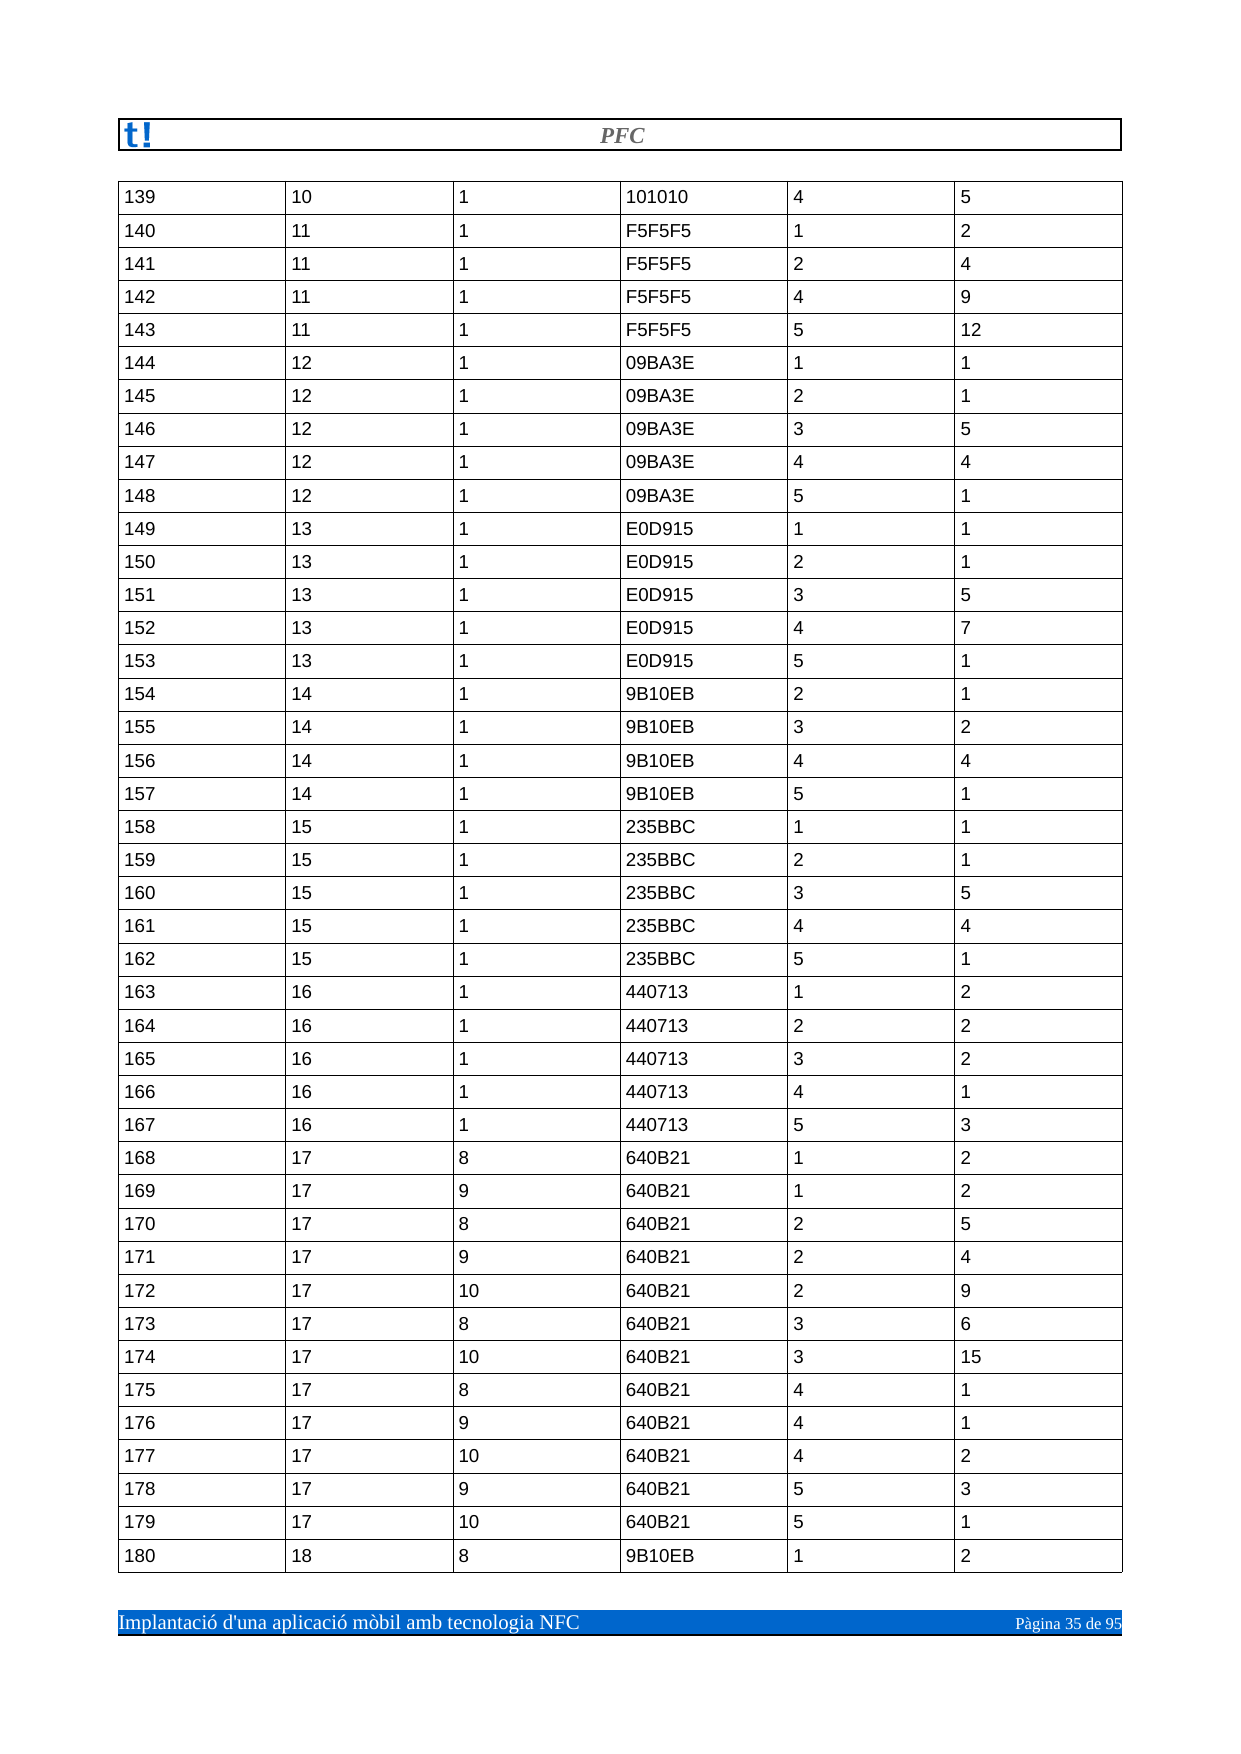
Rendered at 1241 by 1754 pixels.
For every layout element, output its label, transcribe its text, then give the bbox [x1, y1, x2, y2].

table_cell 5 [955, 1209, 1122, 1241]
table_cell 4 [788, 281, 954, 313]
table_cell 15 [286, 910, 453, 942]
table_cell 11 [286, 215, 453, 247]
table_cell 142 [119, 281, 285, 313]
table_cell 5 [955, 877, 1122, 909]
table_cell 640B21 [621, 1374, 787, 1406]
table_cell 2 [955, 712, 1122, 744]
table_cell 16 [286, 1043, 453, 1075]
table_cell F5F5F5 [621, 248, 787, 280]
table_cell 8 [454, 1142, 620, 1174]
table_cell 1 [955, 380, 1122, 412]
table_cell 2 [955, 1440, 1122, 1472]
table_cell 1 [788, 977, 954, 1009]
table_cell 1 [454, 380, 620, 412]
table_cell 2 [788, 1275, 954, 1307]
table_cell 440713 [621, 977, 787, 1009]
table_cell 1 [454, 944, 620, 976]
table_cell 178 [119, 1474, 285, 1506]
table_cell 152 [119, 612, 285, 644]
table_cell 17 [286, 1142, 453, 1174]
table_cell 09BA3E [621, 380, 787, 412]
table_cell 5 [788, 778, 954, 810]
table_cell 9 [454, 1407, 620, 1439]
table_cell 10 [454, 1440, 620, 1472]
table_cell 17 [286, 1407, 453, 1439]
table_cell 157 [119, 778, 285, 810]
table_cell 14 [286, 745, 453, 777]
table_cell 3 [788, 1308, 954, 1340]
table_cell 440713 [621, 1010, 787, 1042]
table_cell 1 [454, 1043, 620, 1075]
table_cell 9B10EB [621, 778, 787, 810]
table_cell 3 [788, 414, 954, 446]
table_cell 1 [955, 513, 1122, 545]
table_cell 17 [286, 1175, 453, 1207]
table_cell 156 [119, 745, 285, 777]
table_cell 1 [454, 712, 620, 744]
table_cell 1 [955, 1507, 1122, 1539]
table_cell 2 [955, 1175, 1122, 1207]
table_cell 13 [286, 513, 453, 545]
table_cell 640B21 [621, 1507, 787, 1539]
table_cell 1 [955, 1374, 1122, 1406]
table_cell 15 [286, 944, 453, 976]
table_cell 14 [286, 778, 453, 810]
table_cell 147 [119, 447, 285, 479]
table_cell 168 [119, 1142, 285, 1174]
table_cell 4 [788, 1407, 954, 1439]
table_cell 2 [955, 215, 1122, 247]
table_cell 3 [788, 579, 954, 611]
table_cell 176 [119, 1407, 285, 1439]
table_cell 173 [119, 1308, 285, 1340]
table_cell 159 [119, 844, 285, 876]
table_cell 9B10EB [621, 745, 787, 777]
table_cell 13 [286, 612, 453, 644]
table_cell 17 [286, 1374, 453, 1406]
table_cell 101010 [621, 182, 787, 214]
table_cell 14 [286, 712, 453, 744]
table_cell E0D915 [621, 579, 787, 611]
table_cell 3 [788, 712, 954, 744]
table_cell 1 [454, 745, 620, 777]
table_cell 9 [454, 1474, 620, 1506]
table_cell 10 [454, 1341, 620, 1373]
table_cell E0D915 [621, 645, 787, 677]
table_cell 16 [286, 1076, 453, 1108]
table_cell 9B10EB [621, 679, 787, 711]
table_cell E0D915 [621, 513, 787, 545]
table_cell 640B21 [621, 1275, 787, 1307]
table_cell 640B21 [621, 1242, 787, 1274]
table_cell 1 [454, 977, 620, 1009]
table_cell 09BA3E [621, 447, 787, 479]
table_cell 171 [119, 1242, 285, 1274]
table_cell 3 [788, 1043, 954, 1075]
table_cell 165 [119, 1043, 285, 1075]
table_cell 8 [454, 1209, 620, 1241]
table_cell 1 [454, 778, 620, 810]
table_cell 1 [454, 480, 620, 512]
table_cell 9B10EB [621, 1540, 787, 1572]
table_cell 1 [454, 877, 620, 909]
table_cell 15 [286, 811, 453, 843]
table_cell 170 [119, 1209, 285, 1241]
table_cell 150 [119, 546, 285, 578]
table_cell 1 [454, 1010, 620, 1042]
table_cell 153 [119, 645, 285, 677]
table_cell 5 [788, 480, 954, 512]
table_cell 2 [788, 380, 954, 412]
table_cell 15 [955, 1341, 1122, 1373]
table_cell F5F5F5 [621, 281, 787, 313]
table_cell 1 [454, 248, 620, 280]
table_cell 1 [454, 844, 620, 876]
table_cell 9B10EB [621, 712, 787, 744]
table_cell 1 [454, 811, 620, 843]
table_cell 640B21 [621, 1175, 787, 1207]
table_cell 640B21 [621, 1308, 787, 1340]
table_cell 1 [454, 215, 620, 247]
table_cell 3 [788, 1341, 954, 1373]
table_cell 17 [286, 1440, 453, 1472]
table_cell 4 [788, 182, 954, 214]
table_cell 1 [454, 314, 620, 346]
table_cell 12 [286, 347, 453, 379]
table_cell 3 [788, 877, 954, 909]
table_cell 4 [955, 248, 1122, 280]
table_cell 4 [788, 1440, 954, 1472]
table_cell 172 [119, 1275, 285, 1307]
table_cell 7 [955, 612, 1122, 644]
table_cell 1 [788, 811, 954, 843]
table_cell 149 [119, 513, 285, 545]
table_cell 16 [286, 1109, 453, 1141]
table_cell E0D915 [621, 612, 787, 644]
table_cell 158 [119, 811, 285, 843]
table_cell 1 [454, 182, 620, 214]
table_cell 10 [454, 1507, 620, 1539]
table_cell 09BA3E [621, 347, 787, 379]
table_cell 16 [286, 977, 453, 1009]
table_cell 4 [955, 910, 1122, 942]
table_cell 1 [955, 1407, 1122, 1439]
table_cell 640B21 [621, 1142, 787, 1174]
table_cell 1 [454, 546, 620, 578]
table_cell 17 [286, 1275, 453, 1307]
table_cell 1 [788, 1142, 954, 1174]
table_cell 1 [454, 347, 620, 379]
table_cell 440713 [621, 1109, 787, 1141]
table_cell 11 [286, 281, 453, 313]
table_cell 2 [788, 679, 954, 711]
table_cell F5F5F5 [621, 215, 787, 247]
table_cell 4 [955, 1242, 1122, 1274]
table_cell 13 [286, 546, 453, 578]
table_cell 10 [286, 182, 453, 214]
table_cell 1 [454, 513, 620, 545]
table_cell 1 [454, 910, 620, 942]
table_cell 1 [955, 811, 1122, 843]
table_cell 180 [119, 1540, 285, 1572]
table_cell 1 [955, 1076, 1122, 1108]
table_cell 5 [788, 645, 954, 677]
table_cell 2 [788, 844, 954, 876]
table_cell 5 [955, 579, 1122, 611]
table_cell 235BBC [621, 844, 787, 876]
table_cell 1 [955, 645, 1122, 677]
table_cell 2 [955, 1043, 1122, 1075]
table_cell 1 [955, 546, 1122, 578]
table_cell 440713 [621, 1076, 787, 1108]
table_cell 146 [119, 414, 285, 446]
table_cell 1 [955, 844, 1122, 876]
table_cell 1 [454, 414, 620, 446]
table_cell 235BBC [621, 944, 787, 976]
table_cell 2 [955, 1540, 1122, 1572]
table_cell 1 [454, 1076, 620, 1108]
table_cell 1 [955, 480, 1122, 512]
table_cell 143 [119, 314, 285, 346]
table_cell 12 [286, 414, 453, 446]
table_cell 3 [955, 1109, 1122, 1141]
table_cell 1 [454, 281, 620, 313]
table_cell 640B21 [621, 1407, 787, 1439]
table_cell 144 [119, 347, 285, 379]
table_cell 12 [286, 380, 453, 412]
table_cell 10 [454, 1275, 620, 1307]
table_cell 11 [286, 314, 453, 346]
table_cell 235BBC [621, 910, 787, 942]
table_cell 169 [119, 1175, 285, 1207]
table_cell 148 [119, 480, 285, 512]
table_cell 1 [955, 347, 1122, 379]
table_cell 235BBC [621, 877, 787, 909]
table_cell 4 [788, 1076, 954, 1108]
table_cell 2 [788, 248, 954, 280]
table_cell 1 [788, 347, 954, 379]
picture [123, 121, 151, 148]
table_cell 145 [119, 380, 285, 412]
table_cell 166 [119, 1076, 285, 1108]
table_cell 2 [955, 1142, 1122, 1174]
table_cell 9 [955, 1275, 1122, 1307]
table_cell 175 [119, 1374, 285, 1406]
table_cell 4 [955, 447, 1122, 479]
table_cell 5 [788, 1474, 954, 1506]
table_cell 12 [955, 314, 1122, 346]
table_cell 2 [788, 1209, 954, 1241]
table_cell 235BBC [621, 811, 787, 843]
table_cell E0D915 [621, 546, 787, 578]
table_cell 440713 [621, 1043, 787, 1075]
table_cell 13 [286, 645, 453, 677]
table_cell 2 [955, 977, 1122, 1009]
table_cell 1 [454, 645, 620, 677]
table_cell 164 [119, 1010, 285, 1042]
table_cell 1 [454, 579, 620, 611]
table_cell 1 [454, 1109, 620, 1141]
table_cell 13 [286, 579, 453, 611]
table_cell 1 [788, 513, 954, 545]
table_cell 2 [788, 546, 954, 578]
table_cell 163 [119, 977, 285, 1009]
table_cell 5 [788, 1109, 954, 1141]
table_cell 640B21 [621, 1341, 787, 1373]
table_cell 1 [788, 1175, 954, 1207]
table_cell F5F5F5 [621, 314, 787, 346]
table_cell 179 [119, 1507, 285, 1539]
table_cell 18 [286, 1540, 453, 1572]
table_cell 160 [119, 877, 285, 909]
table_cell 8 [454, 1374, 620, 1406]
table_cell 9 [955, 281, 1122, 313]
table_cell 640B21 [621, 1209, 787, 1241]
table_cell 16 [286, 1010, 453, 1042]
table_cell 167 [119, 1109, 285, 1141]
table_cell 140 [119, 215, 285, 247]
table_cell 141 [119, 248, 285, 280]
table_cell 4 [788, 1374, 954, 1406]
table_cell 640B21 [621, 1474, 787, 1506]
table_cell 4 [788, 910, 954, 942]
table_cell 3 [955, 1474, 1122, 1506]
table_cell 1 [454, 679, 620, 711]
table_cell 1 [454, 447, 620, 479]
table_cell 6 [955, 1308, 1122, 1340]
table_cell 174 [119, 1341, 285, 1373]
table_cell 14 [286, 679, 453, 711]
table_cell 161 [119, 910, 285, 942]
table_cell 15 [286, 844, 453, 876]
table_cell 12 [286, 480, 453, 512]
table_cell 5 [788, 314, 954, 346]
table_cell 154 [119, 679, 285, 711]
table_cell 1 [955, 778, 1122, 810]
table_cell 4 [788, 447, 954, 479]
table_cell 5 [788, 1507, 954, 1539]
table_cell 17 [286, 1507, 453, 1539]
table_cell 1 [955, 944, 1122, 976]
table_cell 09BA3E [621, 414, 787, 446]
table_cell 2 [788, 1242, 954, 1274]
table_cell 8 [454, 1540, 620, 1572]
table_cell 9 [454, 1175, 620, 1207]
table_cell 17 [286, 1209, 453, 1241]
table_cell 8 [454, 1308, 620, 1340]
table_cell 12 [286, 447, 453, 479]
table_cell 17 [286, 1474, 453, 1506]
table_cell 5 [788, 944, 954, 976]
table_cell 1 [454, 612, 620, 644]
table_cell 5 [955, 182, 1122, 214]
table_cell 139 [119, 182, 285, 214]
table_cell 1 [788, 215, 954, 247]
table_cell 4 [788, 745, 954, 777]
table_cell 17 [286, 1308, 453, 1340]
table_cell 640B21 [621, 1440, 787, 1472]
table_cell 162 [119, 944, 285, 976]
table_cell 11 [286, 248, 453, 280]
table_cell 155 [119, 712, 285, 744]
table_cell 1 [788, 1540, 954, 1572]
table_cell 2 [955, 1010, 1122, 1042]
table_cell 15 [286, 877, 453, 909]
table_cell 4 [955, 745, 1122, 777]
table_cell 2 [788, 1010, 954, 1042]
table_cell 5 [955, 414, 1122, 446]
table_cell 9 [454, 1242, 620, 1274]
table_cell 17 [286, 1341, 453, 1373]
table_cell 151 [119, 579, 285, 611]
table_cell 09BA3E [621, 480, 787, 512]
table_cell 17 [286, 1242, 453, 1274]
table_cell 1 [955, 679, 1122, 711]
table_cell 177 [119, 1440, 285, 1472]
table_cell 4 [788, 612, 954, 644]
